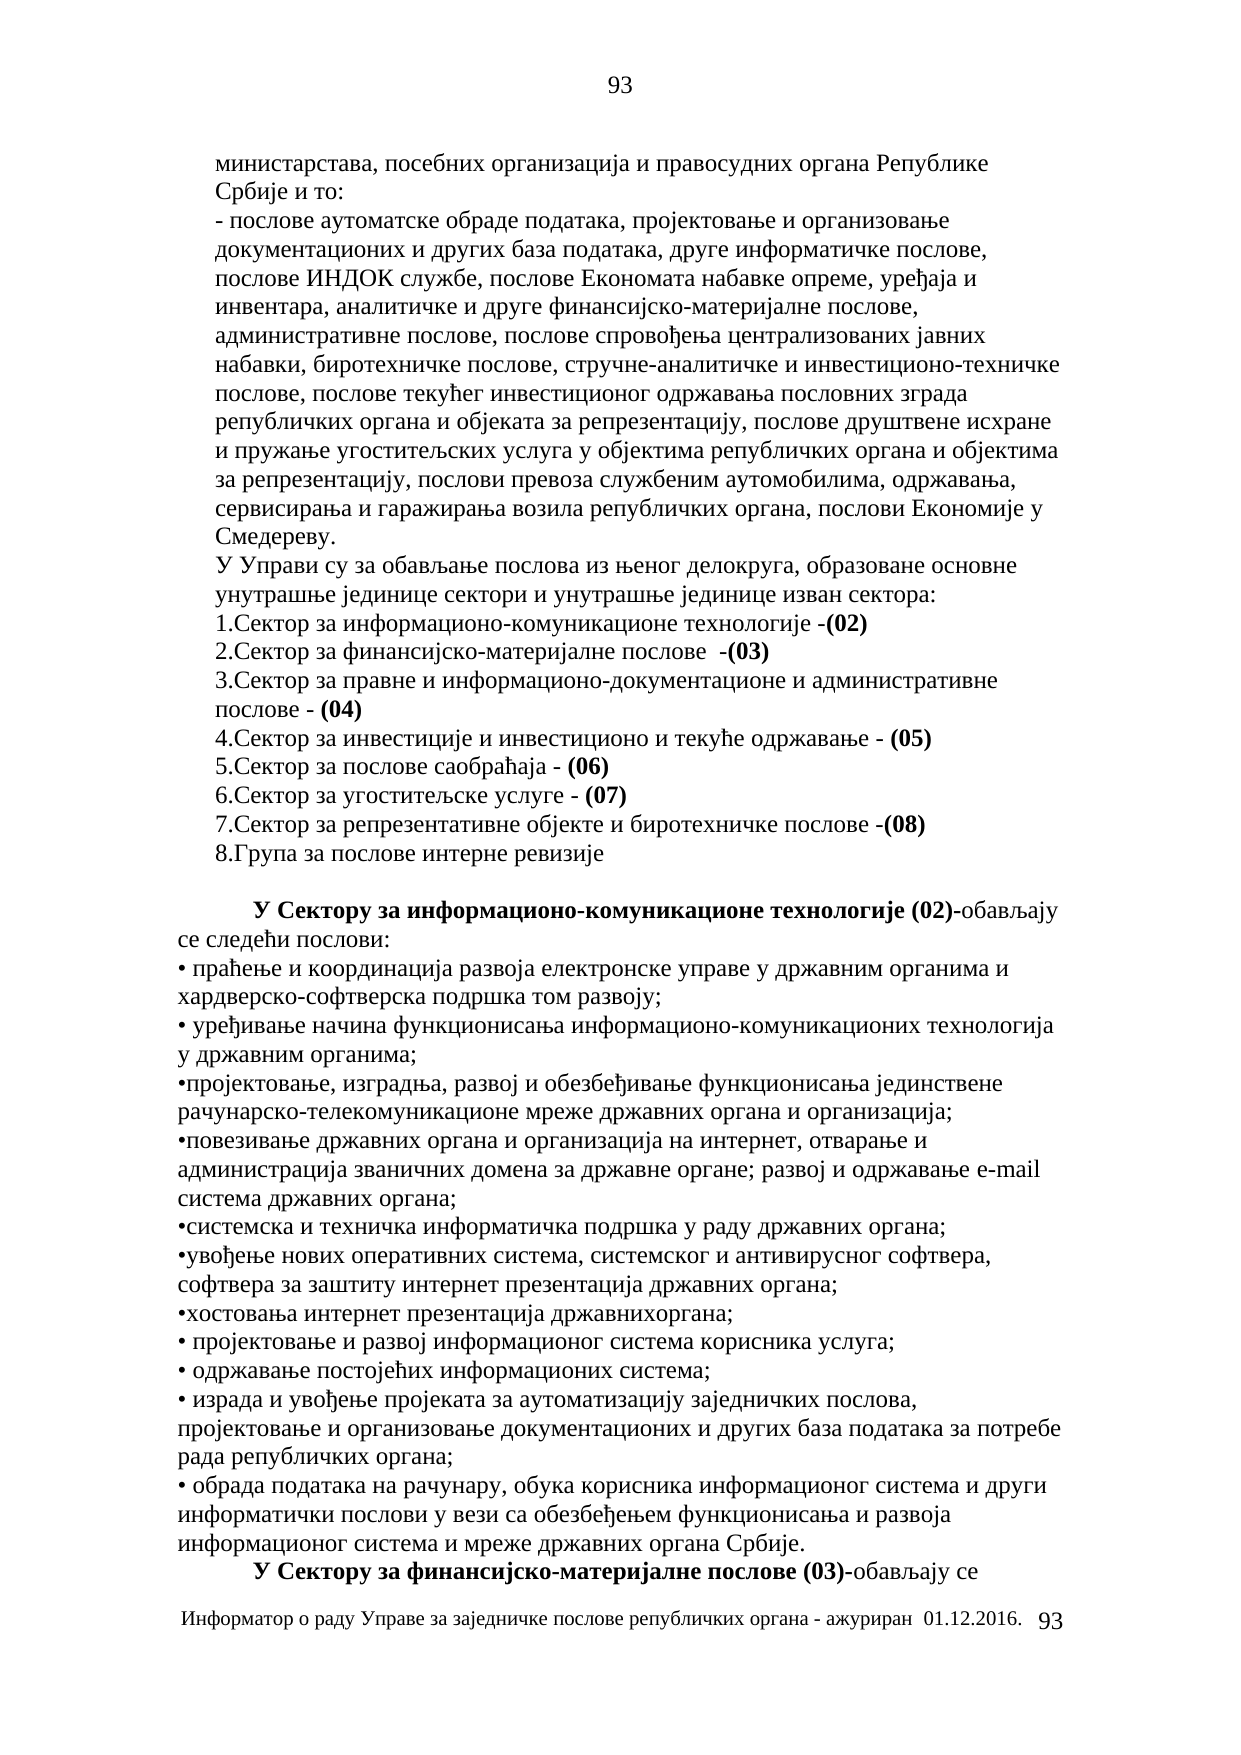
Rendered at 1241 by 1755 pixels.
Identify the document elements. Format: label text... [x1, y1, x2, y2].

text У Сектору за информационо-комуникационе технологије (02)-обављају се следећи послови: • праћење и координација развоја електронске управе у државним органима и хардверско-софтверска подршка том развоју; • уређивање начина функционисања информационо-комуникационих технологија у државним органима; •пројектовање, изградња, развој и обезбеђивање функционисања јединствене рачунарско-телекомуникационе мреже државних органа и организација; •повезивање државних органа и организација на интернет, отварање и администрација званичних домена за државне органе; развој и одржавање e-mail система државних органа; •системска и техничка информатичка подршка у раду државних органа; •увођење нових оперативних система, системског и антивирусног софтвера, софтвера за заштиту интернет презентација државних органа; •хостовања интернет презентација државнихоргана; • пројектовање и развој информационог система корисника услуга; • одржавање постојећих информационих система; • израда и увођење пројеката за аутоматизацију заједничких послова, пројектовање и организовање документационих и других база података за потребе рада републичких органа; • обрада података на рачунару, обука корисника информационог система и други информатички послови у вези са обезбеђењем функционисања и развоја информационог система и мреже државних органа Србије. У Сектору за финансијско-материјалне послове (03)-обављају се [162, 866, 1063, 1585]
text министарстава, посебних организација и правосудних органа Републике Србије и то: - послове аутоматске обраде података, пројектовање и организовање документационих и других база података, друге информатичке послове, послове ИНДОК службе, послове Економата набавке опреме, уређаја и инвентара, аналитичке и друге финансијско-материјалне послове, административне послове, послове спровођења централизованих јавних набавки, биротехничке послове, стручне-аналитичке и инвестиционо-техничке послове, послове текућег инвестиционог одржавања пословних зграда републичких органа и објеката за репрезентацију, послове друштвене исхране и пружање угоститељских услуга у објектима републичких органа и објектима за репрезентацију, послови превоза службеним аутомобилима, одржавања, сервисирања и гаражирања возила републичких органа, послови Економије у Смедереву. [177, 148, 1063, 550]
text У Управи су за обављање послова из њеног делокруга, образоване основне унутрашње јединице сектори и унутрашње јединице изван сектора: 1.Сектор за информационо-комуникационе технологије -(02) 2.Сектор за финансијско-материјалне послове -(03) 3.Сектор за правне и информационо-документационе и административне послове - (04) 4.Сектор за инвестиције и инвестиционо и текуће одржавање - (05) 5.Сектор за послове саобраћаја - (06) 6.Сектор за угоститељске услуге - (07) 7.Сектор за репрезентативне објекте и биротехничке послове -(08) 8.Група за послове интерне ревизије [177, 550, 1063, 866]
